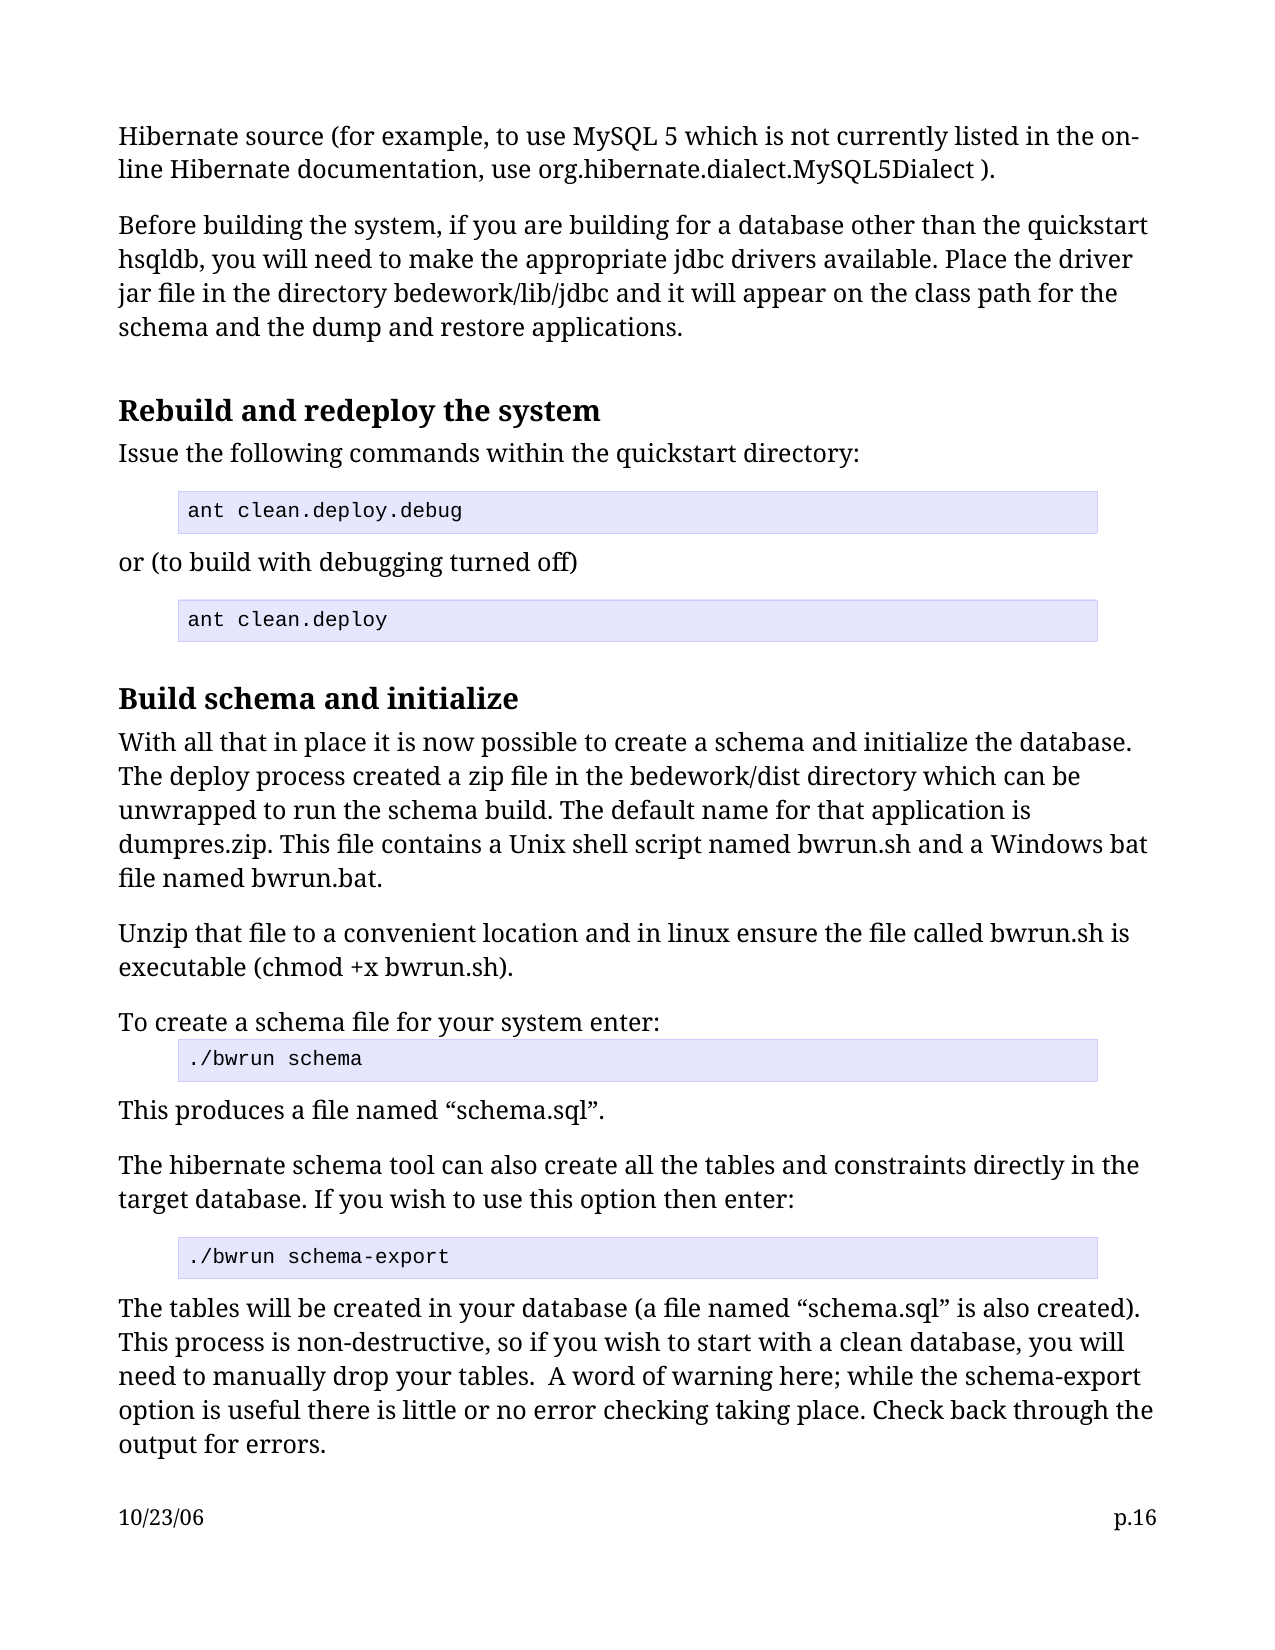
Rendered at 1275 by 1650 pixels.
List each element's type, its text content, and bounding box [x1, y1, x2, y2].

subtitle Build schema and initialize [118, 679, 1157, 718]
text ant clean.deploy [179, 601, 1097, 641]
text The hibernate schema tool can also create all the tables and constraints directly in the target database. If you wish to use this option then enter: [118, 1148, 1157, 1216]
text ./bwrun schema-export [179, 1238, 1097, 1278]
text Hibernate source (for example, to use MySQL 5 which is not currently listed in the on-line Hibernate documentation, use org.hibernate.dialect.MySQL5Dialect ). [118, 118, 1157, 186]
text To create a schema file for your system enter: [118, 1005, 1157, 1039]
text Before building the system, if you are building for a database other than the quickstart hsqldb, you will need to make the appropriate jdbc drivers available. Place the driver jar file in the directory bedework/lib/jdbc and it will appear on the class path for the schema and the dump and restore applications. [118, 207, 1157, 343]
text This produces a file named “schema.sql”. [118, 1092, 1157, 1127]
text or (to build with debugging turned off) [118, 544, 1157, 578]
text The tables will be created in your database (a file named “schema.sql” is also created). This process is non-destructive, so if you wish to start with a clean database, you will need to manually drop your tables. A word of warning here; while the schema-export option is useful there is little or no error checking taking place. Check back through the output for errors. [118, 1290, 1157, 1461]
text Unzip that file to a convenient location and in linux ensure the file called bwrun.sh is executable (chmod +x bwrun.sh). [118, 916, 1157, 984]
text ./bwrun schema [179, 1040, 1097, 1081]
text ant clean.deploy.debug [179, 492, 1097, 533]
text Issue the following commands within the quickstart directory: [118, 436, 1157, 470]
text With all that in place it is now possible to create a schema and initialize the database. The deploy process created a zip file in the bedework/dist directory which can be unwrapped to run the schema build. The default name for that application is dumpres.zip. This file contains a Unix shell script named bwrun.sh and a Windows bat file named bwrun.bat. [118, 724, 1157, 895]
subtitle Rebuild and redeploy the system [118, 390, 1157, 430]
